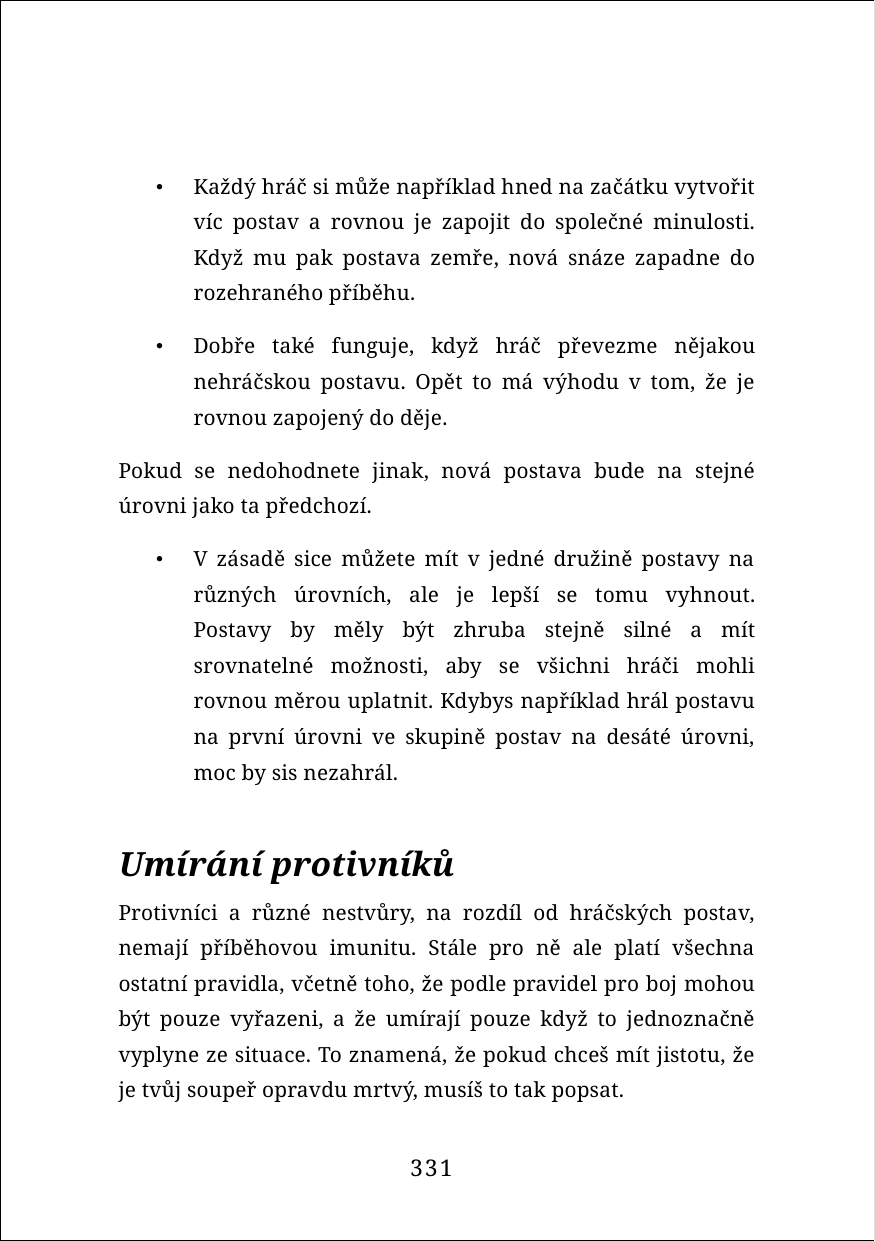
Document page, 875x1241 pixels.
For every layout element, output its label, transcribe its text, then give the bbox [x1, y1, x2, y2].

subtitle Umírání protivníků [118, 841, 756, 886]
list V zásadě sice můžete mít v jedné družině postavy na různých úrovních, ale je lepší se tomu vyhnout. Postavy by měly být zhruba stejně silné a mít srovnatelné možnosti, aby se všichni hráči mohli rovnou měrou uplatnit. Kdybys například hrál postavu na první úrovni ve skupině postav na desáté úrovni, moc by sis nezahrál. [156, 544, 756, 786]
text Protivníci a různé nestvůry, na rozdíl od hráčských postav, nemají příběhovou imunitu. Stále pro ně ale platí všechna ostatní pravidla, včetně toho, že podle pravidel pro boj mohou být pouze vyřazeni, a že umírají pouze když to jednoznačně vyplyne ze situace. To znamená, že pokud chceš mít jistotu, že je tvůj soupeř opravdu mrtvý, musíš to tak popsat. [118, 898, 756, 1104]
list Dobře také funguje, když hráč převezme nějakou nehráčskou postavu. Opět to má výhodu v tom, že je rovnou zapojený do děje. [156, 332, 756, 431]
list Každý hráč si může například hned na začátku vytvořit víc postav a rovnou je zapojit do společné minulosti. Když mu pak postava zemře, nová snáze zapadne do rozehraného příběhu. [156, 172, 756, 307]
text Pokud se nedohodnete jinak, nová postava bude na stejné úrovni jako ta předchozí. [118, 456, 756, 520]
